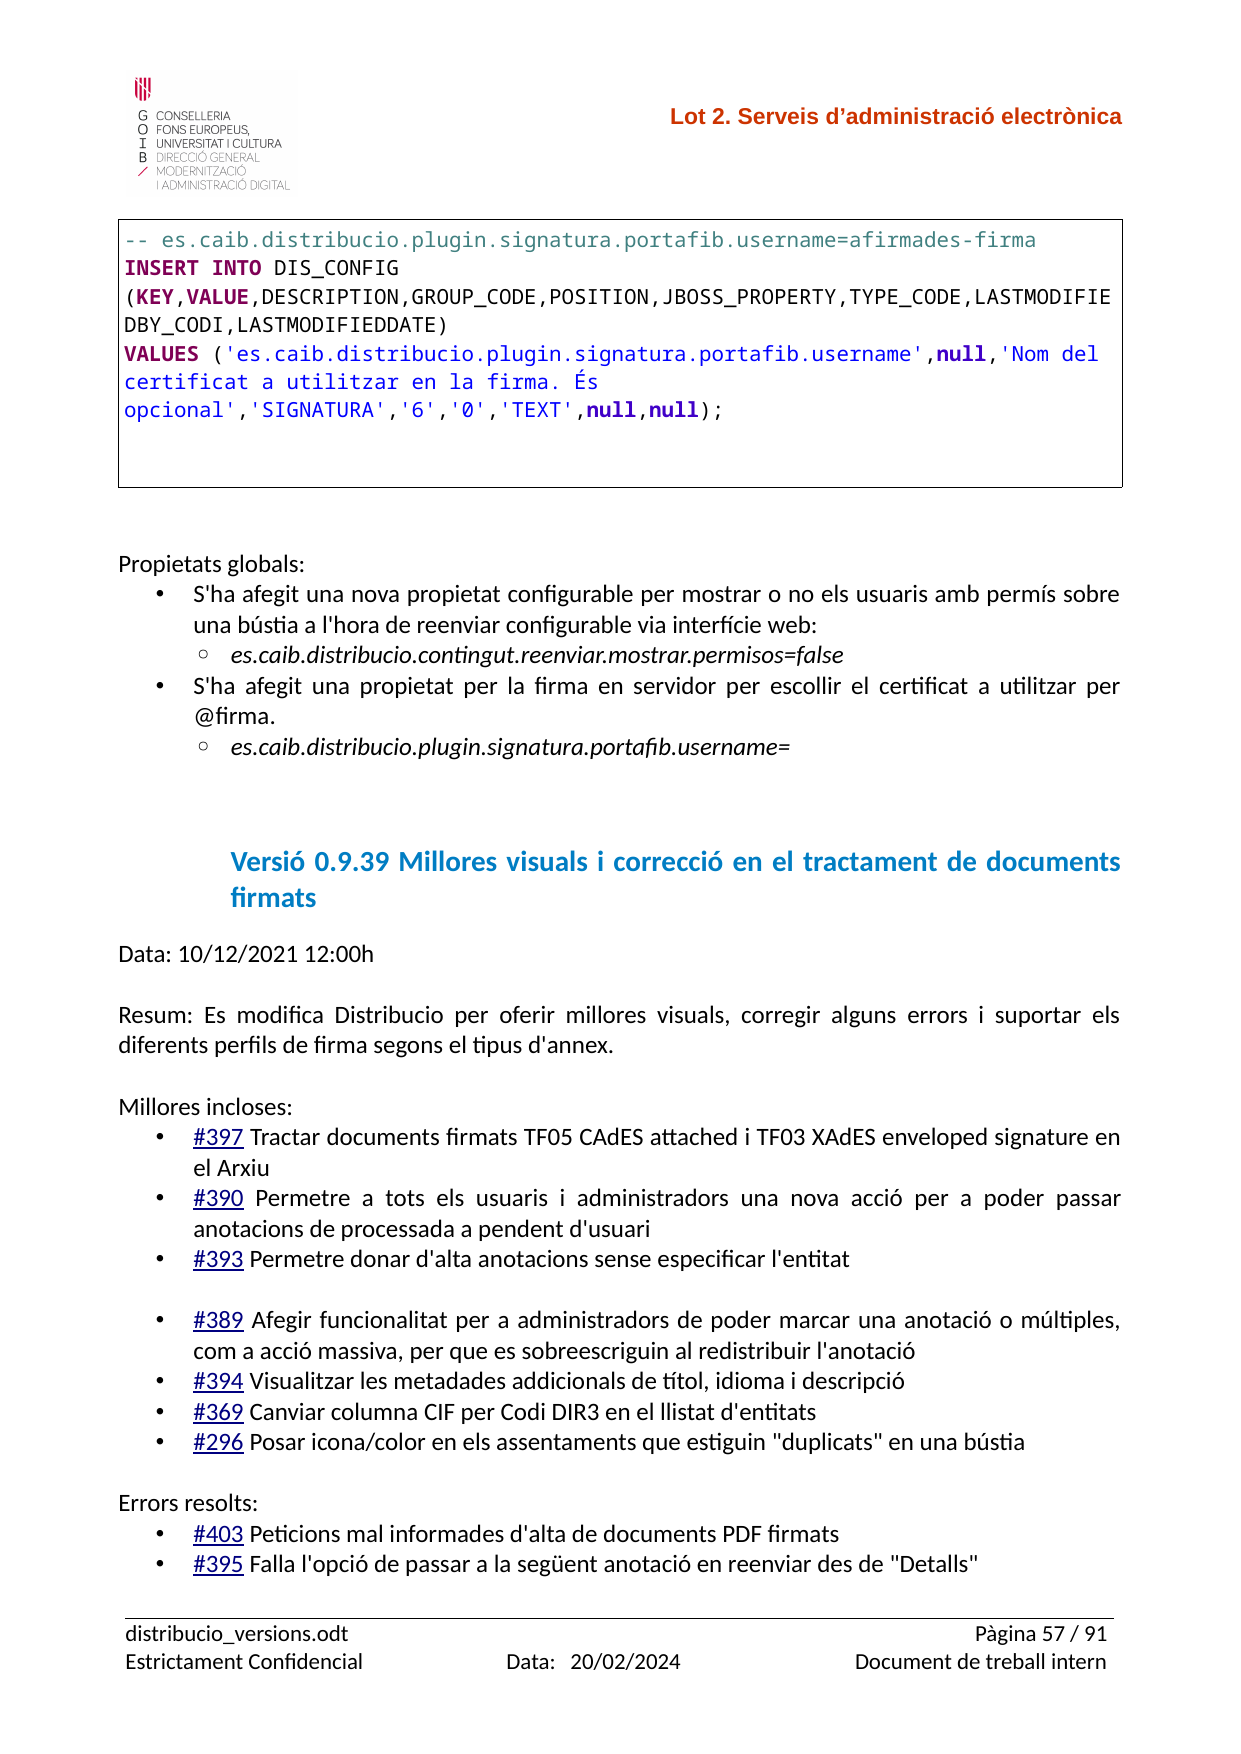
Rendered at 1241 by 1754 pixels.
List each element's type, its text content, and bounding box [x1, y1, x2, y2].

list #394 Visualitzar les metadades addicionals de títol, idioma i descripció [156, 1365, 1122, 1396]
subtitle Versió 0.9.39 Millores visuals i correcció en el tractament de documents firmats [153, 843, 1122, 914]
list #395 Falla l'opció de passar a la següent anotació en reenviar des de "Detalls" [156, 1548, 1122, 1579]
list #393 Permetre donar d'alta anotacions sense especificar l'entitat [156, 1243, 1122, 1274]
list #403 Peticions mal informades d'alta de documents PDF firmats [156, 1518, 1122, 1548]
list S'ha afegit una nova propietat configurable per mostrar o no els usuaris amb permís sobre una bústia a l'hora de reenviar configurable via interfície web: [156, 578, 1122, 639]
table_header -- es.caib.distribucio.plugin.signatura.portafib.username=afirmades-firma INSERT INTO DIS_CONFIG (KEY,VALUE,DESCRIPTION,GROUP_CODE,POSITION,JBOSS_PROPERTY,TYPE_CODE,LASTMODIFIEDBY_CODI,LASTMODIFIEDDATE) VALUES ('es.caib.distribucio.plugin.signatura.portafib.username',null,'Nom del certificat a utilitzar en la firma. És opcional','SIGNATURA','6','0','TEXT',null,null); [119, 220, 1122, 487]
list S'ha afegit una propietat per la firma en servidor per escollir el certificat a utilitzar per @firma. [156, 670, 1122, 731]
list #397 Tractar documents firmats TF05 CAdES attached i TF03 XAdES enveloped signature en el Arxiu [156, 1121, 1122, 1182]
picture [126, 70, 299, 197]
list #390 Permetre a tots els usuaris i administradors una nova acció per a poder passar anotacions de processada a pendent d'usuari [156, 1182, 1122, 1243]
text Propietats globals: [118, 548, 1122, 578]
text Millores incloses: [118, 1091, 1122, 1121]
list es.caib.distribucio.contingut.reenviar.mostrar.permisos=false [193, 639, 1122, 670]
text Resum: Es modifica Distribucio per oferir millores visuals, corregir alguns errors i suportar els diferents perfils de firma segons el tipus d'annex. [118, 999, 1122, 1060]
list #369 Canviar columna CIF per Codi DIR3 en el llistat d'entitats [156, 1396, 1122, 1426]
text Data: 10/12/2021 12:00h [118, 938, 1122, 968]
list #389 Afegir funcionalitat per a administradors de poder marcar una anotació o múltiples, com a acció massiva, per que es sobreescriguin al redistribuir l'anotació [156, 1304, 1122, 1365]
list es.caib.distribucio.plugin.signatura.portafib.username= [193, 731, 1122, 761]
text Errors resolts: [118, 1487, 1122, 1518]
list #296 Posar icona/color en els assentaments que estiguin "duplicats" en una bústia [156, 1426, 1122, 1457]
